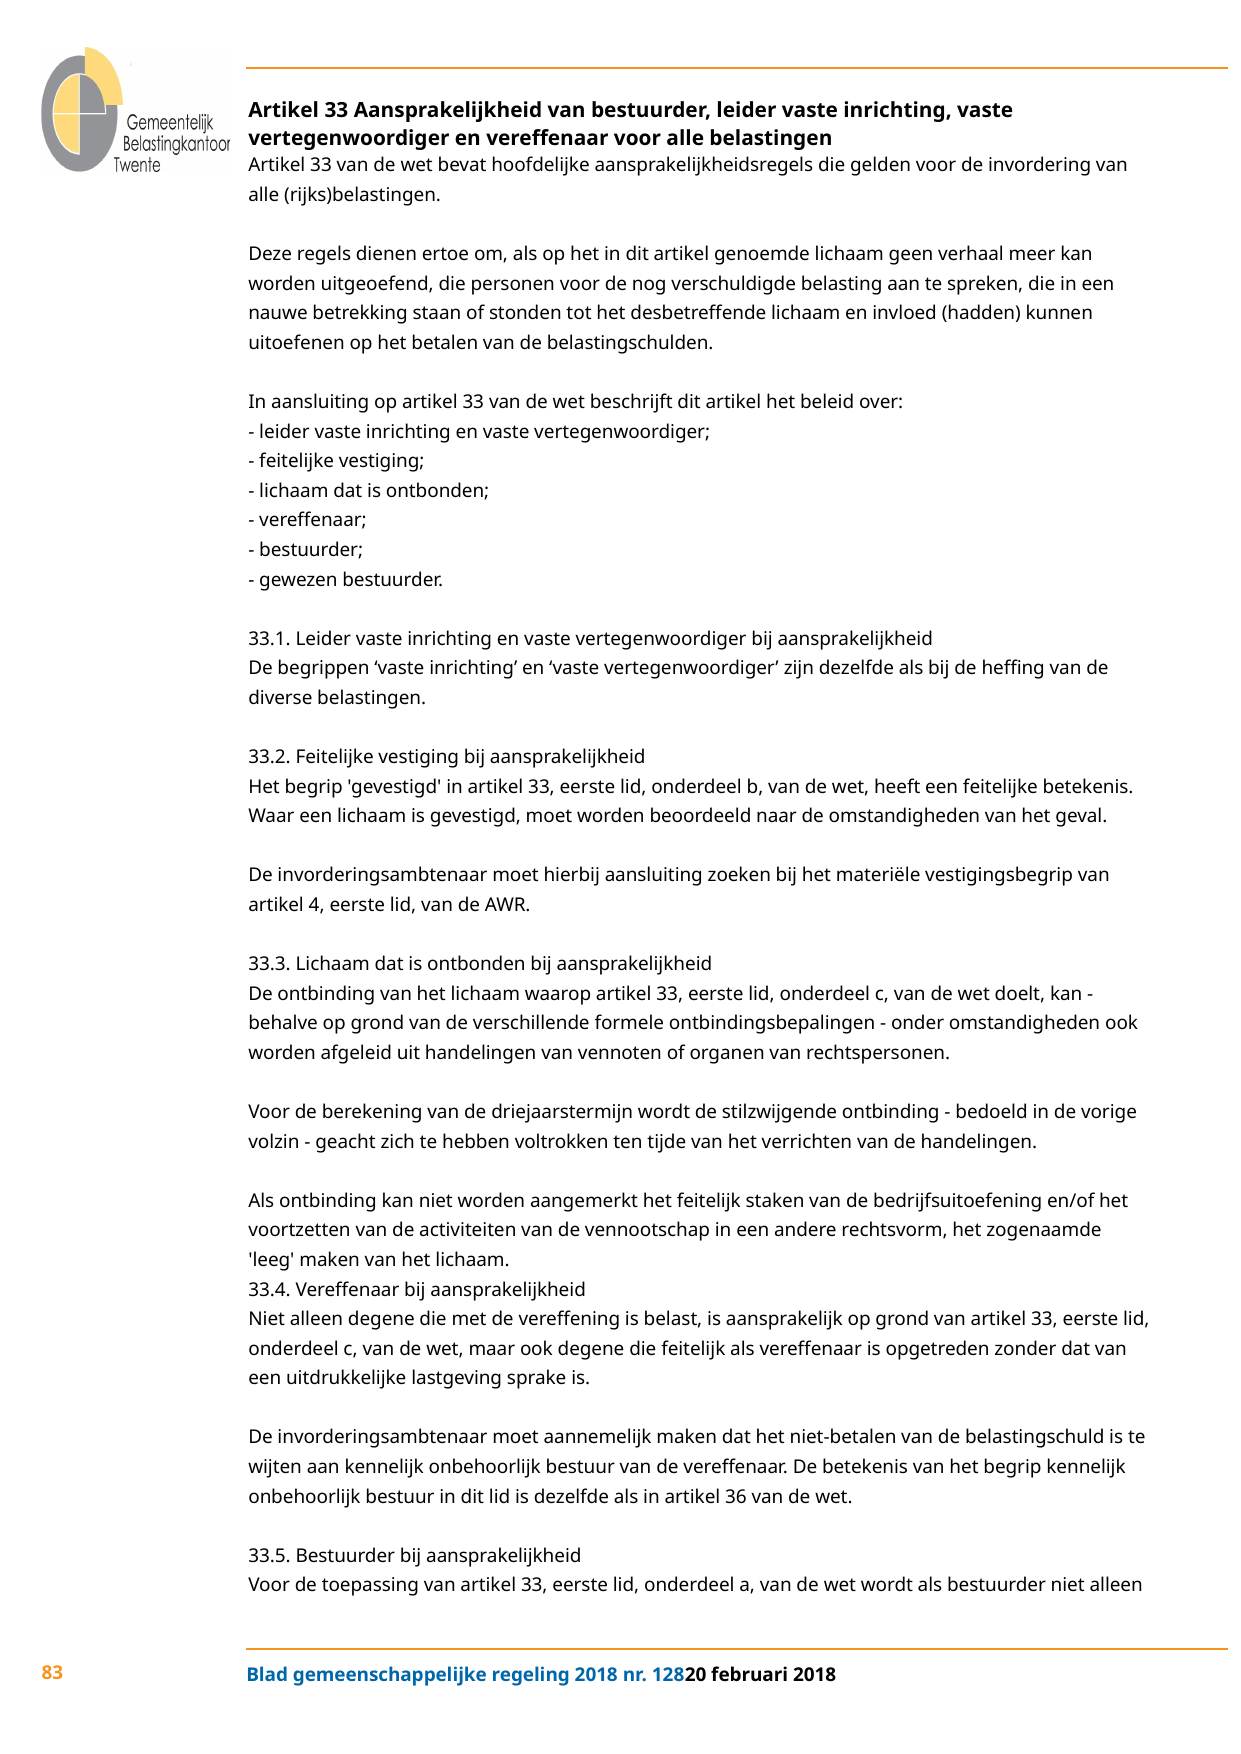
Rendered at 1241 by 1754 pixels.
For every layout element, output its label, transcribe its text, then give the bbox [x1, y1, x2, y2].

text Voor de toepassing van artikel 33, eerste lid, onderdeel a, van de wet wordt als bestuurder niet alleen [248, 1572, 1152, 1597]
text - vereffenaar; [248, 507, 1152, 532]
text 33.3. Lichaam dat is ontbonden bij aansprakelijkheid [248, 950, 1152, 976]
text 33.5. Bestuurder bij aansprakelijkheid [248, 1542, 1152, 1568]
text Voor de berekening van de driejaarstermijn wordt de stilzwijgende ontbinding - bedoeld in de vorige volzin - geacht zich te hebben voltrokken ten tijde van het verrichten van de handelingen. [248, 1098, 1152, 1154]
text - leider vaste inrichting en vaste vertegenwoordiger; [248, 418, 1152, 444]
text Niet alleen degene die met de vereffening is belast, is aansprakelijk op grond van artikel 33, eerste lid, onderdeel c, van de wet, maar ook degene die feitelijk als vereffenaar is opgetreden zonder dat van een uitdrukkelijke lastgeving sprake is. [248, 1305, 1152, 1390]
text - feitelijke vestiging; [248, 447, 1152, 473]
text Het begrip 'gevestigd' in artikel 33, eerste lid, onderdeel b, van de wet, heeft een feitelijke betekenis. Waar een lichaam is gevestigd, moet worden beoordeeld naar de omstandigheden van het geval. [248, 773, 1152, 828]
text De invorderingsambtenaar moet hierbij aansluiting zoeken bij het materiële vestigingsbegrip van artikel 4, eerste lid, van de AWR. [248, 862, 1152, 917]
text De begrippen ‘vaste inrichting’ en ‘vaste vertegenwoordiger’ zijn dezelfde als bij de heffing van de diverse belastingen. [248, 654, 1152, 710]
text - bestuurder; [248, 536, 1152, 562]
text Als ontbinding kan niet worden aangemerkt het feitelijk staken van de bedrijfsuitoefening en/of het voortzetten van de activiteiten van de vennootschap in een andere rechtsvorm, het zogenaamde 'leeg' maken van het lichaam. [248, 1187, 1152, 1272]
text Artikel 33 Aansprakelijkheid van bestuurder, leider vaste inrichting, vaste vertegenwoordiger en vereffenaar voor alle belastingen [248, 95, 1152, 152]
text Deze regels dienen ertoe om, als op het in dit artikel genoemde lichaam geen verhaal meer kan worden uitgeoefend, die personen voor de nog verschuldigde belasting aan te spreken, die in een nauwe betrekking staan of stonden tot het desbetreffende lichaam en invloed (hadden) kunnen uitoefenen op het betalen van de belastingschulden. [248, 240, 1152, 355]
text De invorderingsambtenaar moet aannemelijk maken dat het niet-betalen van de belastingschuld is te wijten aan kennelijk onbehoorlijk bestuur van de vereffenaar. De betekenis van het begrip kennelijk onbehoorlijk bestuur in dit lid is dezelfde als in artikel 36 van de wet. [248, 1424, 1152, 1509]
text 33.4. Vereffenaar bij aansprakelijkheid [248, 1276, 1152, 1302]
picture [41, 47, 231, 172]
text - gewezen bestuurder. [248, 566, 1152, 592]
text 33.1. Leider vaste inrichting en vaste vertegenwoordiger bij aansprakelijkheid [248, 625, 1152, 651]
text - lichaam dat is ontbonden; [248, 477, 1152, 503]
text 33.2. Feitelijke vestiging bij aansprakelijkheid [248, 743, 1152, 769]
text De ontbinding van het lichaam waarop artikel 33, eerste lid, onderdeel c, van de wet doelt, kan - behalve op grond van de verschillende formele ontbindingsbepalingen - onder omstandigheden ook worden afgeleid uit handelingen van vennoten of organen van rechtspersonen. [248, 980, 1152, 1065]
text In aansluiting op artikel 33 van de wet beschrijft dit artikel het beleid over: [248, 388, 1152, 414]
text Artikel 33 van de wet bevat hoofdelijke aansprakelijkheidsregels die gelden voor de invordering van alle (rijks)belastingen. [248, 152, 1152, 207]
